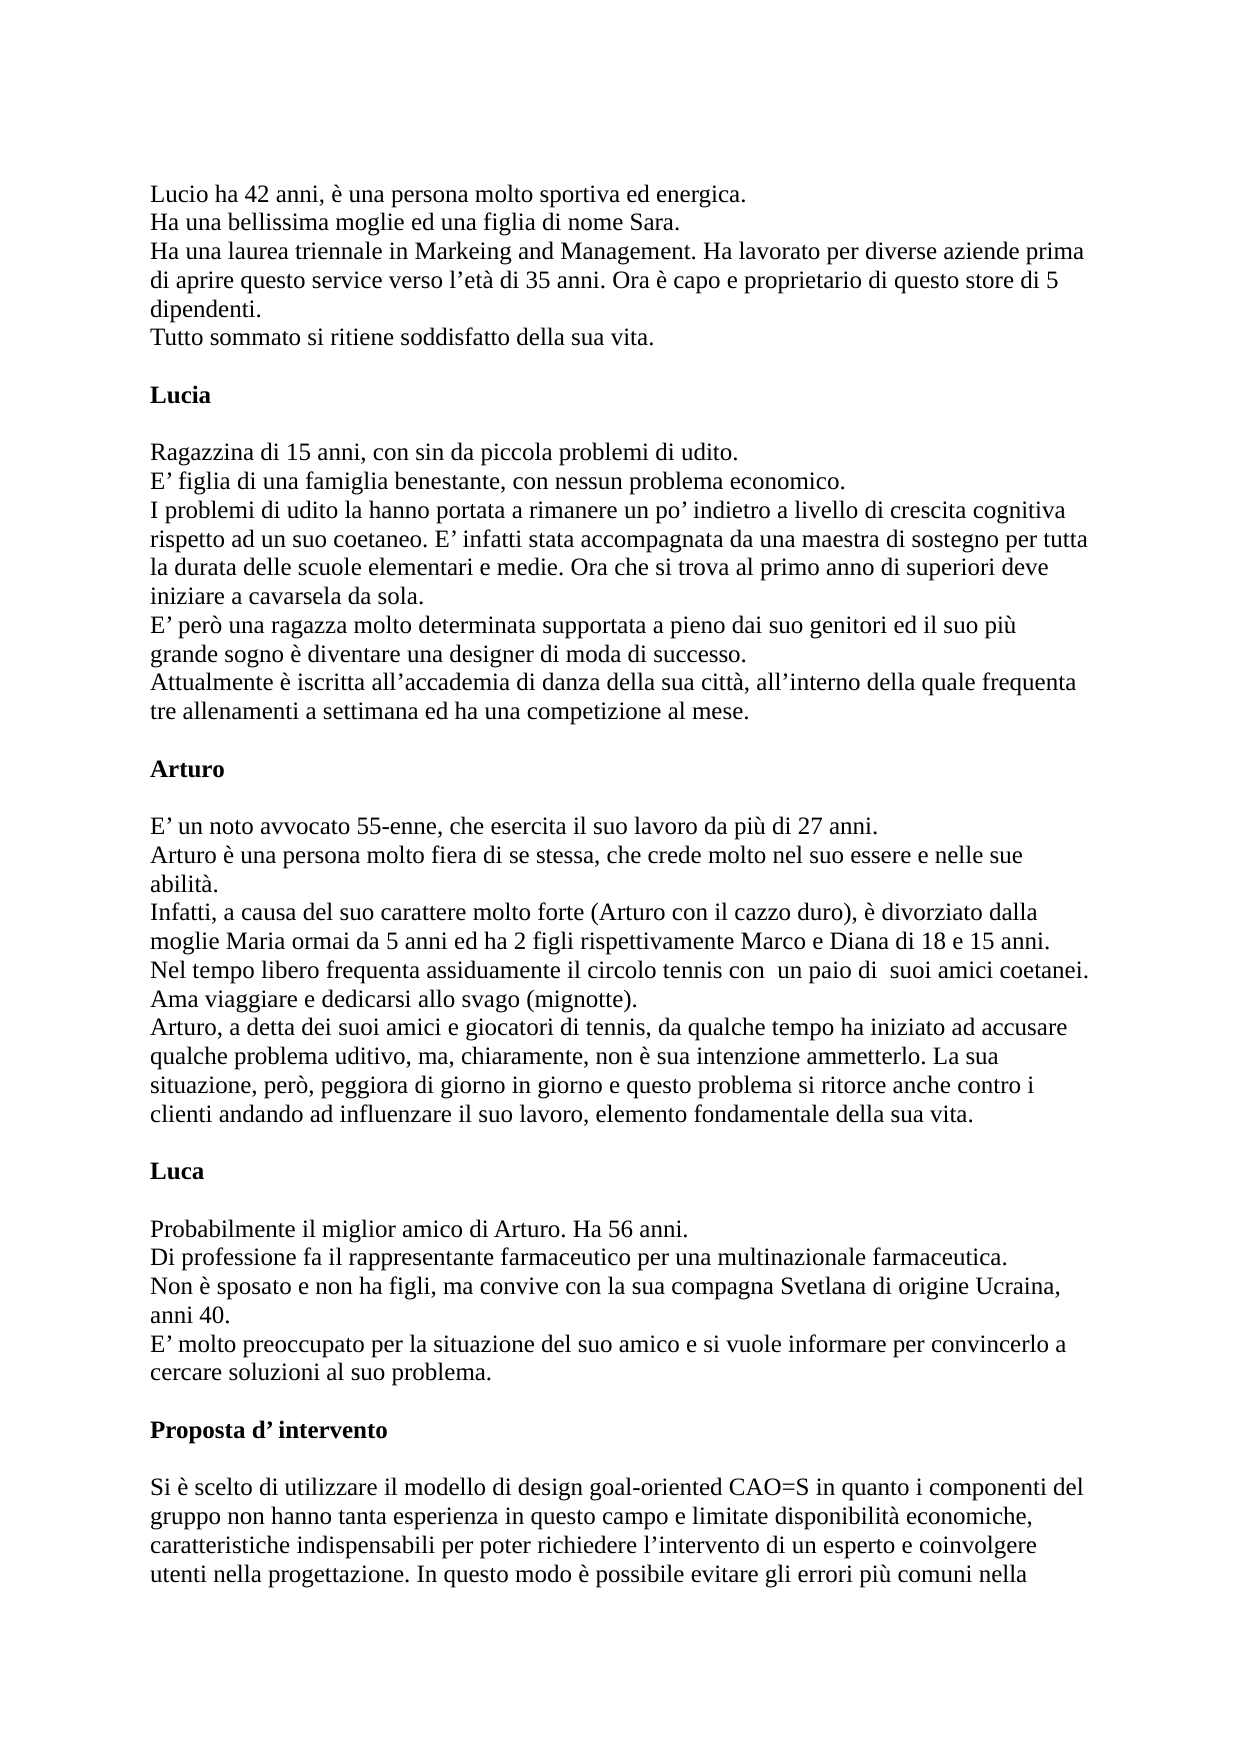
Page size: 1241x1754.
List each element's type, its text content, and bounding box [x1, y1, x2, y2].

text Arturo è una persona molto fiera di se stessa, che crede molto nel suo essere e nelle sue abilità. [150, 840, 1090, 897]
text E’ un noto avvocato 55-enne, che esercita il suo lavoro da più di 27 anni. [150, 811, 1090, 840]
text Non è sposato e non ha figli, ma convive con la sua compagna Svetlana di origine Ucraina, anni 40. [150, 1271, 1090, 1329]
text Lucia [150, 380, 1090, 409]
text Si è scelto di utilizzare il modello di design goal-oriented CAO=S in quanto i componenti del gruppo non hanno tanta esperienza in questo campo e limitate disponibilità economiche, caratteristiche indispensabili per poter richiedere l’intervento di un esperto e coinvolgere utenti nella progettazione. In questo modo è possibile evitare gli errori più comuni nella [150, 1472, 1090, 1587]
text Ragazzina di 15 anni, con sin da piccola problemi di udito. [150, 437, 1090, 466]
text Attualmente è iscritta all’accademia di danza della sua città, all’interno della quale frequenta tre allenamenti a settimana ed ha una competizione al mese. [150, 667, 1090, 725]
text E’ però una ragazza molto determinata supportata a pieno dai suo genitori ed il suo più grande sogno è diventare una designer di moda di successo. [150, 610, 1090, 667]
text Proposta d’ intervento [150, 1415, 1090, 1444]
text E’ figlia di una famiglia benestante, con nessun problema economico. [150, 466, 1090, 495]
text Arturo [150, 754, 1090, 782]
text I problemi di udito la hanno portata a rimanere un po’ indietro a livello di crescita cognitiva rispetto ad un suo coetaneo. E’ infatti stata accompagnata da una maestra di sostegno per tutta la durata delle scuole elementari e medie. Ora che si trova al primo anno di superiori deve iniziare a cavarsela da sola. [150, 495, 1090, 610]
text Infatti, a causa del suo carattere molto forte (Arturo con il cazzo duro), è divorziato dalla moglie Maria ormai da 5 anni ed ha 2 figli rispettivamente Marco e Diana di 18 e 15 anni. [150, 897, 1090, 955]
text Lucio ha 42 anni, è una persona molto sportiva ed energica. [150, 179, 1090, 207]
text Luca [150, 1156, 1090, 1185]
text Ama viaggiare e dedicarsi allo svago (mignotte). [150, 984, 1090, 1012]
text Probabilmente il miglior amico di Arturo. Ha 56 anni. [150, 1214, 1090, 1242]
text E’ molto preoccupato per la situazione del suo amico e si vuole informare per convincerlo a cercare soluzioni al suo problema. [150, 1329, 1090, 1386]
text Arturo, a detta dei suoi amici e giocatori di tennis, da qualche tempo ha iniziato ad accusare qualche problema uditivo, ma, chiaramente, non è sua intenzione ammetterlo. La sua situazione, però, peggiora di giorno in giorno e questo problema si ritorce anche contro i clienti andando ad influenzare il suo lavoro, elemento fondamentale della sua vita. [150, 1012, 1090, 1127]
text Di professione fa il rappresentante farmaceutico per una multinazionale farmaceutica. [150, 1242, 1090, 1271]
text Ha una laurea triennale in Markeing and Management. Ha lavorato per diverse aziende prima di aprire questo service verso l’età di 35 anni. Ora è capo e proprietario di questo store di 5 dipendenti. [150, 236, 1090, 322]
text Ha una bellissima moglie ed una figlia di nome Sara. [150, 207, 1090, 236]
text Tutto sommato si ritiene soddisfatto della sua vita. [150, 322, 1090, 351]
text Nel tempo libero frequenta assiduamente il circolo tennis con un paio di suoi amici coetanei. [150, 955, 1090, 984]
